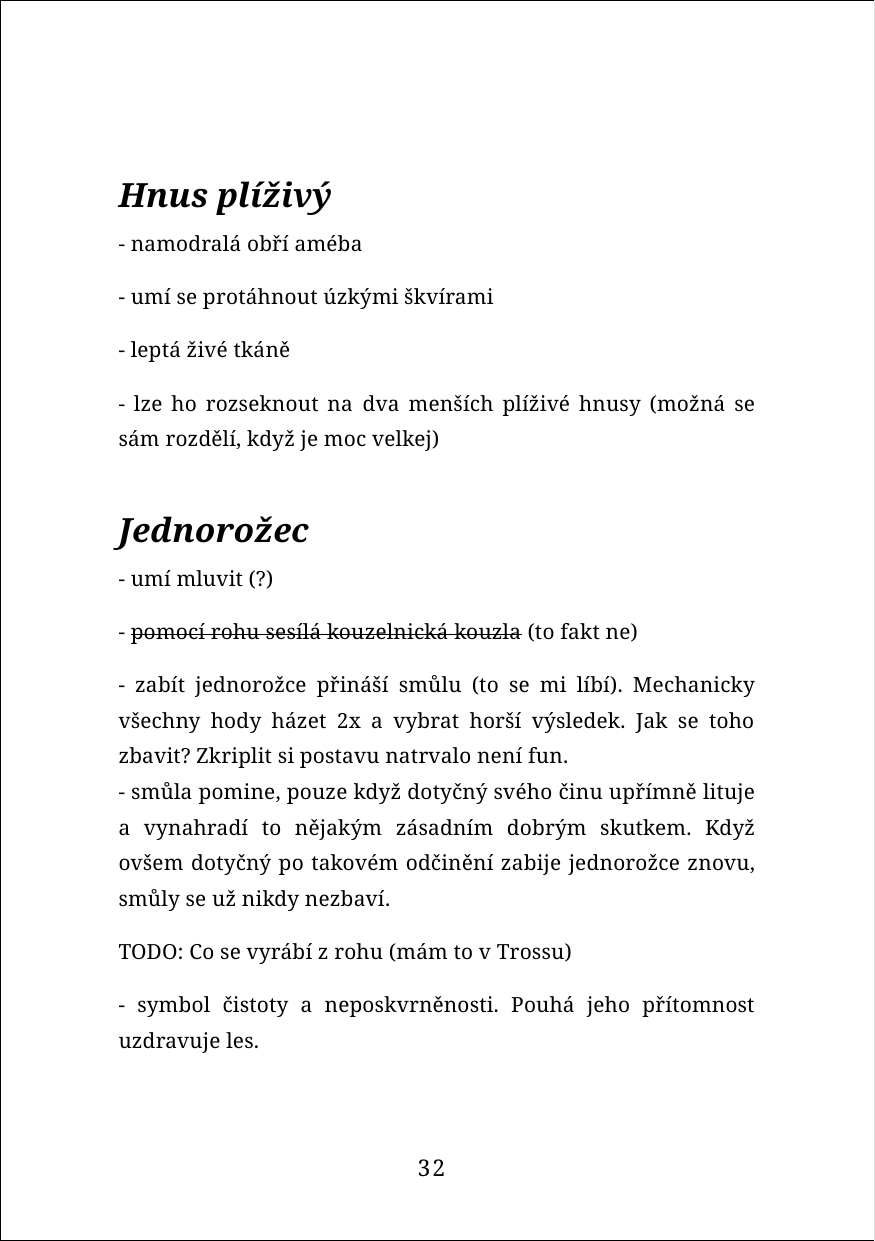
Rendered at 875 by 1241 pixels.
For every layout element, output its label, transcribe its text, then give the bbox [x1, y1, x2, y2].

subtitle Hnus plíživý [118, 172, 756, 217]
text - pomocí rohu sesílá kouzelnická kouzla (to fakt ne) [118, 617, 756, 646]
text - symbol čistoty a neposkvrněnosti. Pouhá jeho přítomnost uzdravuje les. [118, 990, 756, 1054]
text - zabít jednorožce přináší smůlu (to se mi líbí). Mechanicky všechny hody házet 2x a vybrat horší výsledek. Jak se toho zbavit? Zkriplit si postavu natrvalo není fun. - smůla pomine, pouze když dotyčný svého činu upřímně lituje a vynahradí to nějakým zásadním dobrým skutkem. Když ovšem dotyčný po takovém odčinění zabije jednorožce znovu, smůly se už nikdy nezbaví. [118, 671, 756, 912]
text - leptá živé tkáně [118, 335, 756, 364]
subtitle Jednorožec [118, 507, 756, 552]
text - namodralá obří améba [118, 229, 756, 257]
text - umí se protáhnout úzkými škvírami [118, 282, 756, 311]
text - umí mluvit (?) [118, 564, 756, 593]
text TODO: Co se vyrábí z rohu (mám to v Trossu) [118, 937, 756, 965]
text - lze ho rozseknout na dva menších plíživé hnusy (možná se sám rozdělí, když je moc velkej) [118, 389, 756, 453]
